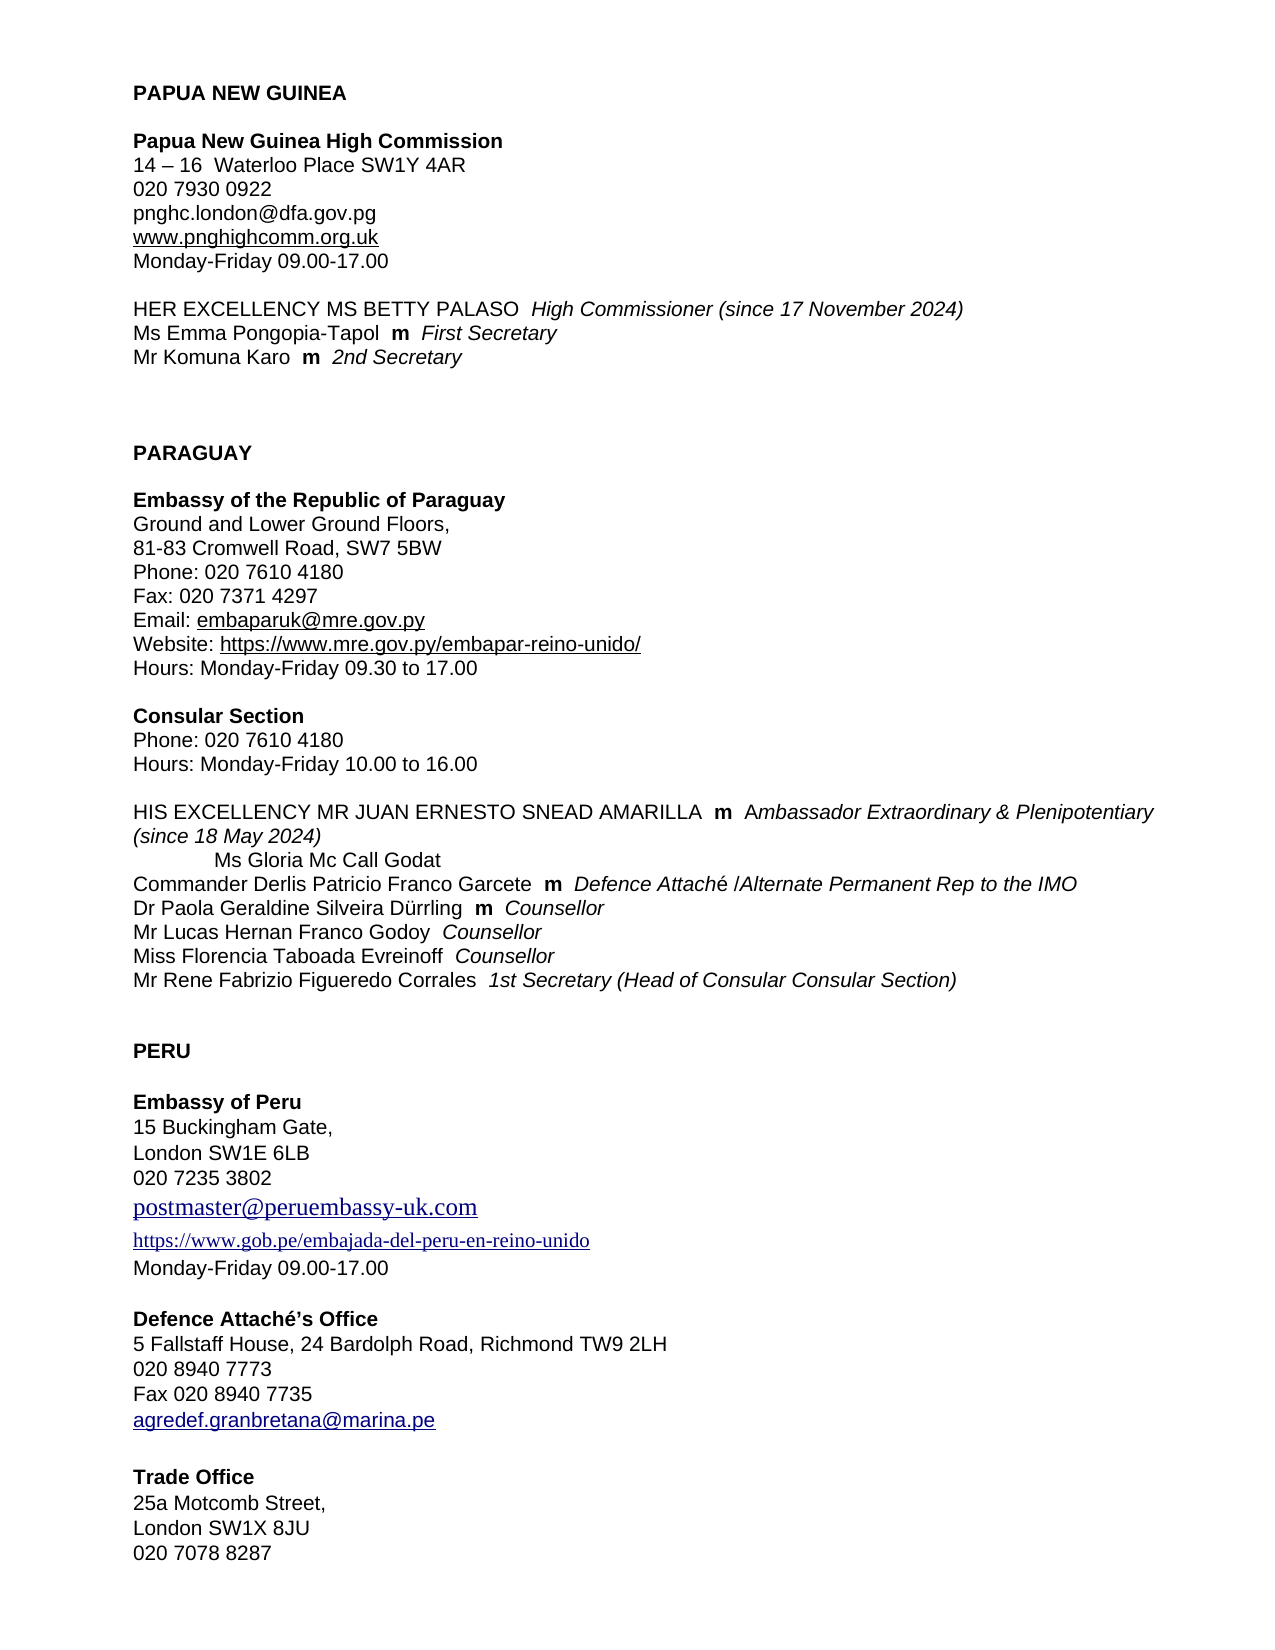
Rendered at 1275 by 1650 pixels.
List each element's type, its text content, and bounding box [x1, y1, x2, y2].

text Mr Lucas Hernan Franco Godoy Counsellor [133, 919, 1181, 943]
text 020 8940 7773 [133, 1357, 1181, 1381]
text Ms Gloria Mc Call Godat [133, 848, 1181, 872]
text Fax 020 8940 7735 [133, 1382, 1181, 1406]
text Miss Florencia Taboada Evreinoff Counsellor [133, 943, 1181, 967]
text Dr Paola Geraldine Silveira Dürrling m Counsellor [133, 896, 1181, 919]
text London SW1X 8JU [133, 1516, 1181, 1540]
text agredef.granbretana@marina.pe [133, 1408, 1181, 1432]
text Phone: 020 7610 4180 [133, 560, 1181, 584]
subtitle Consular Section [133, 704, 1181, 728]
text London SW1E 6LB [133, 1141, 1181, 1164]
text Phone: 020 7610 4180 [133, 728, 1181, 752]
text 25a Motcomb Street, [133, 1491, 1181, 1514]
text postmaster@peruembassy-uk.com [133, 1191, 1181, 1222]
text 15 Buckingham Gate, [133, 1115, 1181, 1139]
text Ms Emma Pongopia-Tapol m First Secretary [133, 321, 1181, 344]
text Hours: Monday-Friday 10.00 to 16.00 [133, 752, 1181, 776]
text pnghc.london@dfa.gov.pg [133, 201, 1181, 225]
text Embassy of the Republic of Paraguay [133, 488, 1181, 512]
text PAPUA NEW GUINEA [133, 81, 1181, 105]
text Commander Derlis Patricio Franco Garcete m Defence Attaché /Alternate Permanent Rep to the IMO [133, 872, 1181, 896]
text Email: embaparuk@mre.gov.py [133, 608, 1181, 632]
text 020 7235 3802 [133, 1166, 1181, 1190]
text Mr Rene Fabrizio Figueredo Corrales 1st Secretary (Head of Consular Consular Section) [133, 967, 1181, 991]
text Trade Office [133, 1465, 1181, 1489]
text Ground and Lower Ground Floors, [133, 512, 1181, 536]
text https://www.gob.pe/embajada-del-peru-en-reino-unido [133, 1223, 1181, 1254]
text HIS EXCELLENCY MR JUAN ERNESTO SNEAD AMARILLA m Ambassador Extraordinary & Plenipotentiary (since 18 May 2024) [133, 800, 1181, 848]
text Defence Attaché’s Office [133, 1306, 1181, 1330]
text 020 7078 8287 [133, 1541, 1181, 1565]
text Hours: Monday-Friday 09.30 to 17.00 [133, 656, 1181, 680]
text Website: https://www.mre.gov.py/embapar-reino-unido/ [133, 632, 1181, 656]
text 020 7930 0922 [133, 177, 1181, 201]
text Embassy of Peru [133, 1090, 1181, 1114]
text Monday-Friday 09.00-17.00 [133, 249, 1181, 273]
text Fax: 020 7371 4297 [133, 584, 1181, 608]
text 81-83 Cromwell Road, SW7 5BW [133, 536, 1181, 560]
text www.pnghighcomm.org.uk [133, 225, 1181, 249]
text 14 – 16 Waterloo Place SW1Y 4AR [133, 153, 1181, 177]
text Monday-Friday 09.00-17.00 [133, 1256, 1181, 1280]
text PARAGUAY [133, 440, 1181, 464]
text PERU [133, 1039, 1181, 1063]
text HER EXCELLENCY MS BETTY PALASO High Commissioner (since 17 November 2024) [133, 297, 1181, 321]
text 5 Fallstaff House, 24 Bardolph Road, Richmond TW9 2LH [133, 1332, 1181, 1356]
text Mr Komuna Karo m 2nd Secretary [133, 344, 1181, 368]
text Papua New Guinea High Commission [133, 129, 1181, 153]
